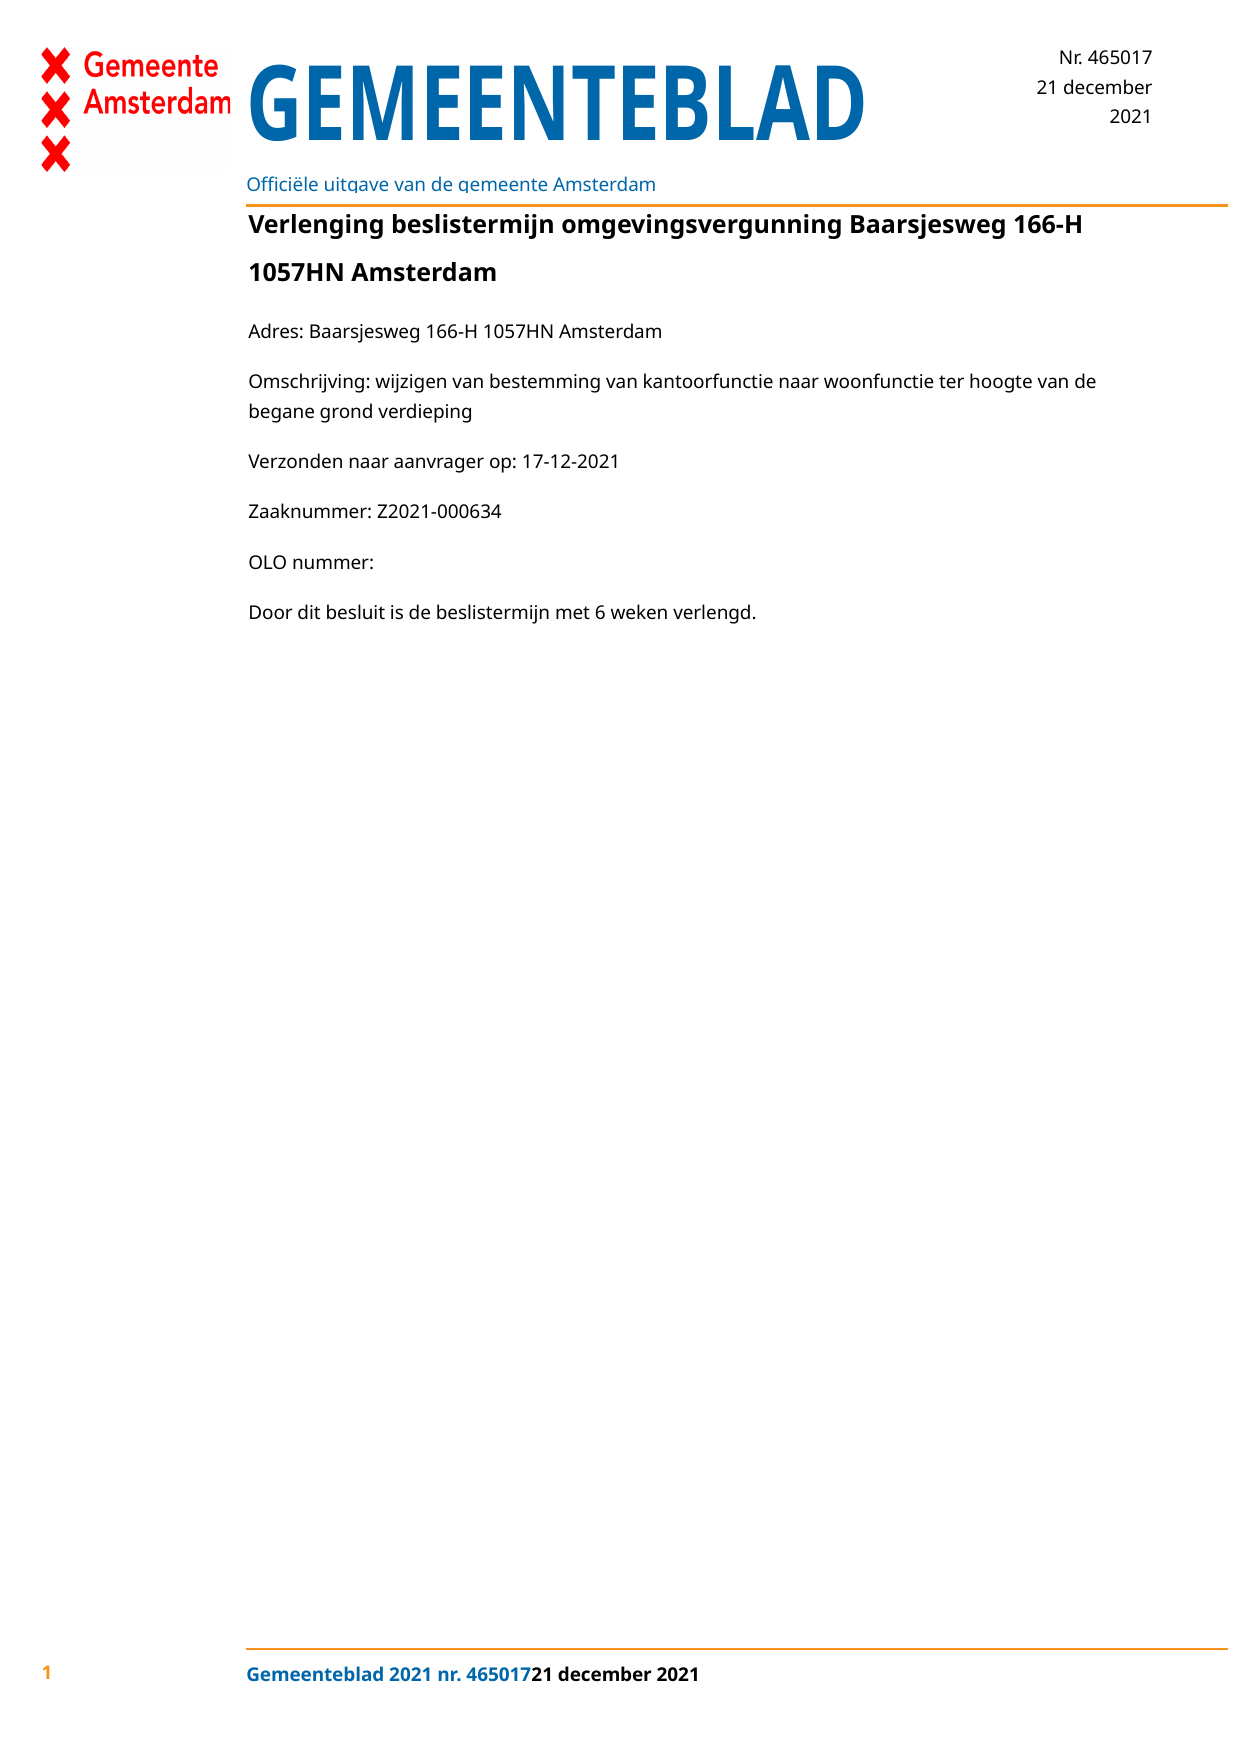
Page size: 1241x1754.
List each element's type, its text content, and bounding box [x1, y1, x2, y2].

text Omschrijving: wijzigen van bestemming van kantoorfunctie naar woonfunctie ter hoogte van de begane grond verdieping [248, 368, 1152, 424]
text Zaaknummer: Z2021-000634 [248, 499, 1152, 524]
text OLO nummer: [248, 549, 1152, 575]
text Door dit besluit is de beslistermijn met 6 weken verlengd. [248, 599, 1152, 625]
picture [41, 47, 231, 172]
text Verzonden naar aanvrager op: 17-12-2021 [248, 448, 1152, 474]
text Verlenging beslistermijn omgevingsvergunning Baarsjesweg 166-H 1057HN Amsterdam [248, 207, 1152, 288]
text Adres: Baarsjesweg 166-H 1057HN Amsterdam [248, 318, 1152, 344]
